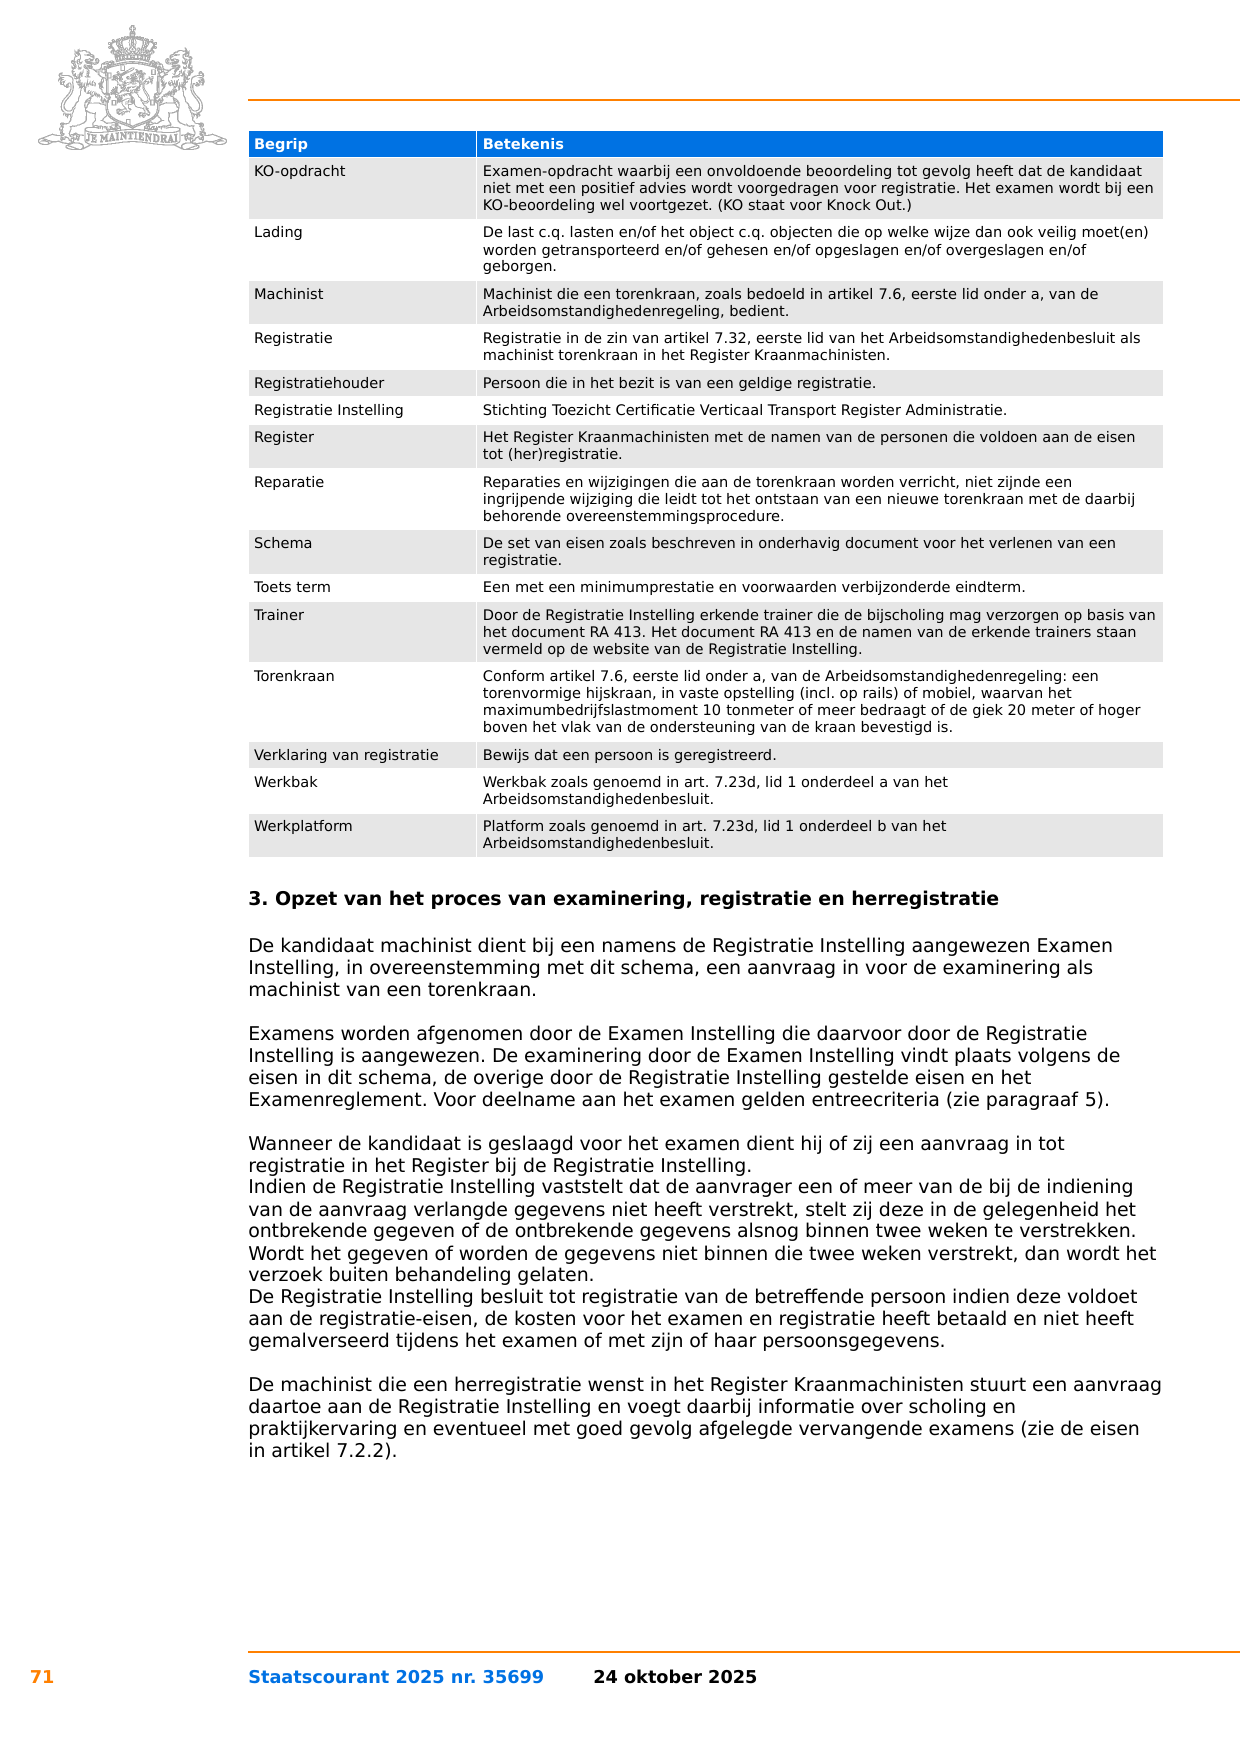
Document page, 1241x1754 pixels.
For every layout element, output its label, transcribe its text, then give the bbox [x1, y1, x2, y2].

table_cell Werkplatform [249, 814, 476, 857]
table_cell Toets term [249, 575, 476, 601]
table_cell Werkbak zoals genoemd in art. 7.23d, lid 1 onderdeel a van het Arbeidsomstandighedenbesluit. [477, 769, 1163, 812]
text De Registratie Instelling besluit tot registratie van de betreffende persoon indien deze voldoet aan de registratie-eisen, de kosten voor het examen en registratie heeft betaald en niet heeft gemalverseerd tijdens het examen of met zijn of haar persoonsgegevens. [248, 1286, 1163, 1352]
table_cell Conform artikel 7.6, eerste lid onder a, van de Arbeidsomstandighedenregeling: een torenvormige hijskraan, in vaste opstelling (incl. op rails) of mobiel, waarvan het maximumbedrijfslastmoment 10 tonmeter of meer bedraagt of de giek 20 meter of hoger boven het vlak van de ondersteuning van de kraan bevestigd is. [477, 664, 1163, 741]
table_cell De last c.q. lasten en/of het object c.q. objecten die op welke wijze dan ook veilig moet(en) worden getransporteerd en/of gehesen en/of opgeslagen en/of overgeslagen en/of geborgen. [477, 220, 1163, 280]
table_cell Examen-opdracht waarbij een onvoldoende beoordeling tot gevolg heeft dat de kandidaat niet met een positief advies wordt voorgedragen voor registratie. Het examen wordt bij een KO-beoordeling wel voortgezet. (KO staat voor Knock Out.) [477, 158, 1163, 219]
table_cell Schema [249, 530, 476, 574]
table_header Betekenis [477, 131, 1163, 157]
table_cell Machinist [249, 281, 476, 324]
table_cell Torenkraan [249, 664, 476, 741]
table_cell Stichting Toezicht Certificatie Verticaal Transport Register Administratie. [477, 397, 1163, 423]
table_cell De set van eisen zoals beschreven in onderhavig document voor het verlenen van een registratie. [477, 530, 1163, 574]
table_cell Machinist die een torenkraan, zoals bedoeld in artikel 7.6, eerste lid onder a, van de Arbeidsomstandighedenregeling, bedient. [477, 281, 1163, 324]
table_cell Persoon die in het bezit is van een geldige registratie. [477, 370, 1163, 396]
table_cell Register [249, 425, 476, 468]
table_cell Werkbak [249, 769, 476, 812]
picture [38, 25, 227, 150]
text Wanneer de kandidaat is geslaagd voor het examen dient hij of zij een aanvraag in tot registratie in het Register bij de Registratie Instelling. [248, 1132, 1163, 1176]
table_cell Verklaring van registratie [249, 742, 476, 768]
text Indien de Registratie Instelling vaststelt dat de aanvrager een of meer van de bij de indiening van de aanvraag verlangde gegevens niet heeft verstrekt, stelt zij deze in de gelegenheid het ontbrekende gegeven of de ontbrekende gegevens alsnog binnen twee weken te verstrekken. Wordt het gegeven of worden de gegevens niet binnen die twee weken verstrekt, dan wordt het verzoek buiten behandeling gelaten. [248, 1176, 1163, 1286]
table_cell Registratiehouder [249, 370, 476, 396]
table_cell Registratie [249, 325, 476, 369]
table_cell Reparaties en wijzigingen die aan de torenkraan worden verricht, niet zijnde een ingrijpende wijziging die leidt tot het ontstaan van een nieuwe torenkraan met de daarbij behorende overeenstemmingsprocedure. [477, 469, 1163, 529]
table_cell Reparatie [249, 469, 476, 529]
table_cell Bewijs dat een persoon is geregistreerd. [477, 742, 1163, 768]
text De machinist die een herregistratie wenst in het Register Kraanmachinisten stuurt een aanvraag daartoe aan de Registratie Instelling en voegt daarbij informatie over scholing en praktijkervaring en eventueel met goed gevolg afgelegde vervangende examens (zie de eisen in artikel 7.2.2). [248, 1374, 1163, 1462]
text De kandidaat machinist dient bij een namens de Registratie Instelling aangewezen Examen Instelling, in overeenstemming met dit schema, een aanvraag in voor de examinering als machinist van een torenkraan. [248, 935, 1163, 1001]
table_cell Door de Registratie Instelling erkende trainer die de bijscholing mag verzorgen op basis van het document RA 413. Het document RA 413 en de namen van de erkende trainers staan vermeld op de website van de Registratie Instelling. [477, 602, 1163, 662]
table_cell Lading [249, 220, 476, 280]
table_header Begrip [249, 131, 476, 157]
table_cell Registratie in de zin van artikel 7.32, eerste lid van het Arbeidsomstandighedenbesluit als machinist torenkraan in het Register Kraanmachinisten. [477, 325, 1163, 369]
table_cell KO-opdracht [249, 158, 476, 219]
text Examens worden afgenomen door de Examen Instelling die daarvoor door de Registratie Instelling is aangewezen. De examinering door de Examen Instelling vindt plaats volgens de eisen in dit schema, de overige door de Registratie Instelling gestelde eisen en het Examenreglement. Voor deelname aan het examen gelden entreecriteria (zie paragraaf 5). [248, 1023, 1163, 1111]
table_cell Registratie Instelling [249, 397, 476, 423]
table_cell Platform zoals genoemd in art. 7.23d, lid 1 onderdeel b van het Arbeidsomstandighedenbesluit. [477, 814, 1163, 857]
table_cell Trainer [249, 602, 476, 662]
table_cell Een met een minimumprestatie en voorwaarden verbijzonderde eindterm. [477, 575, 1163, 601]
subtitle 3. Opzet van het proces van examinering, registratie en herregistratie [248, 888, 1163, 910]
table_cell Het Register Kraanmachinisten met de namen van de personen die voldoen aan de eisen tot (her)registratie. [477, 425, 1163, 468]
